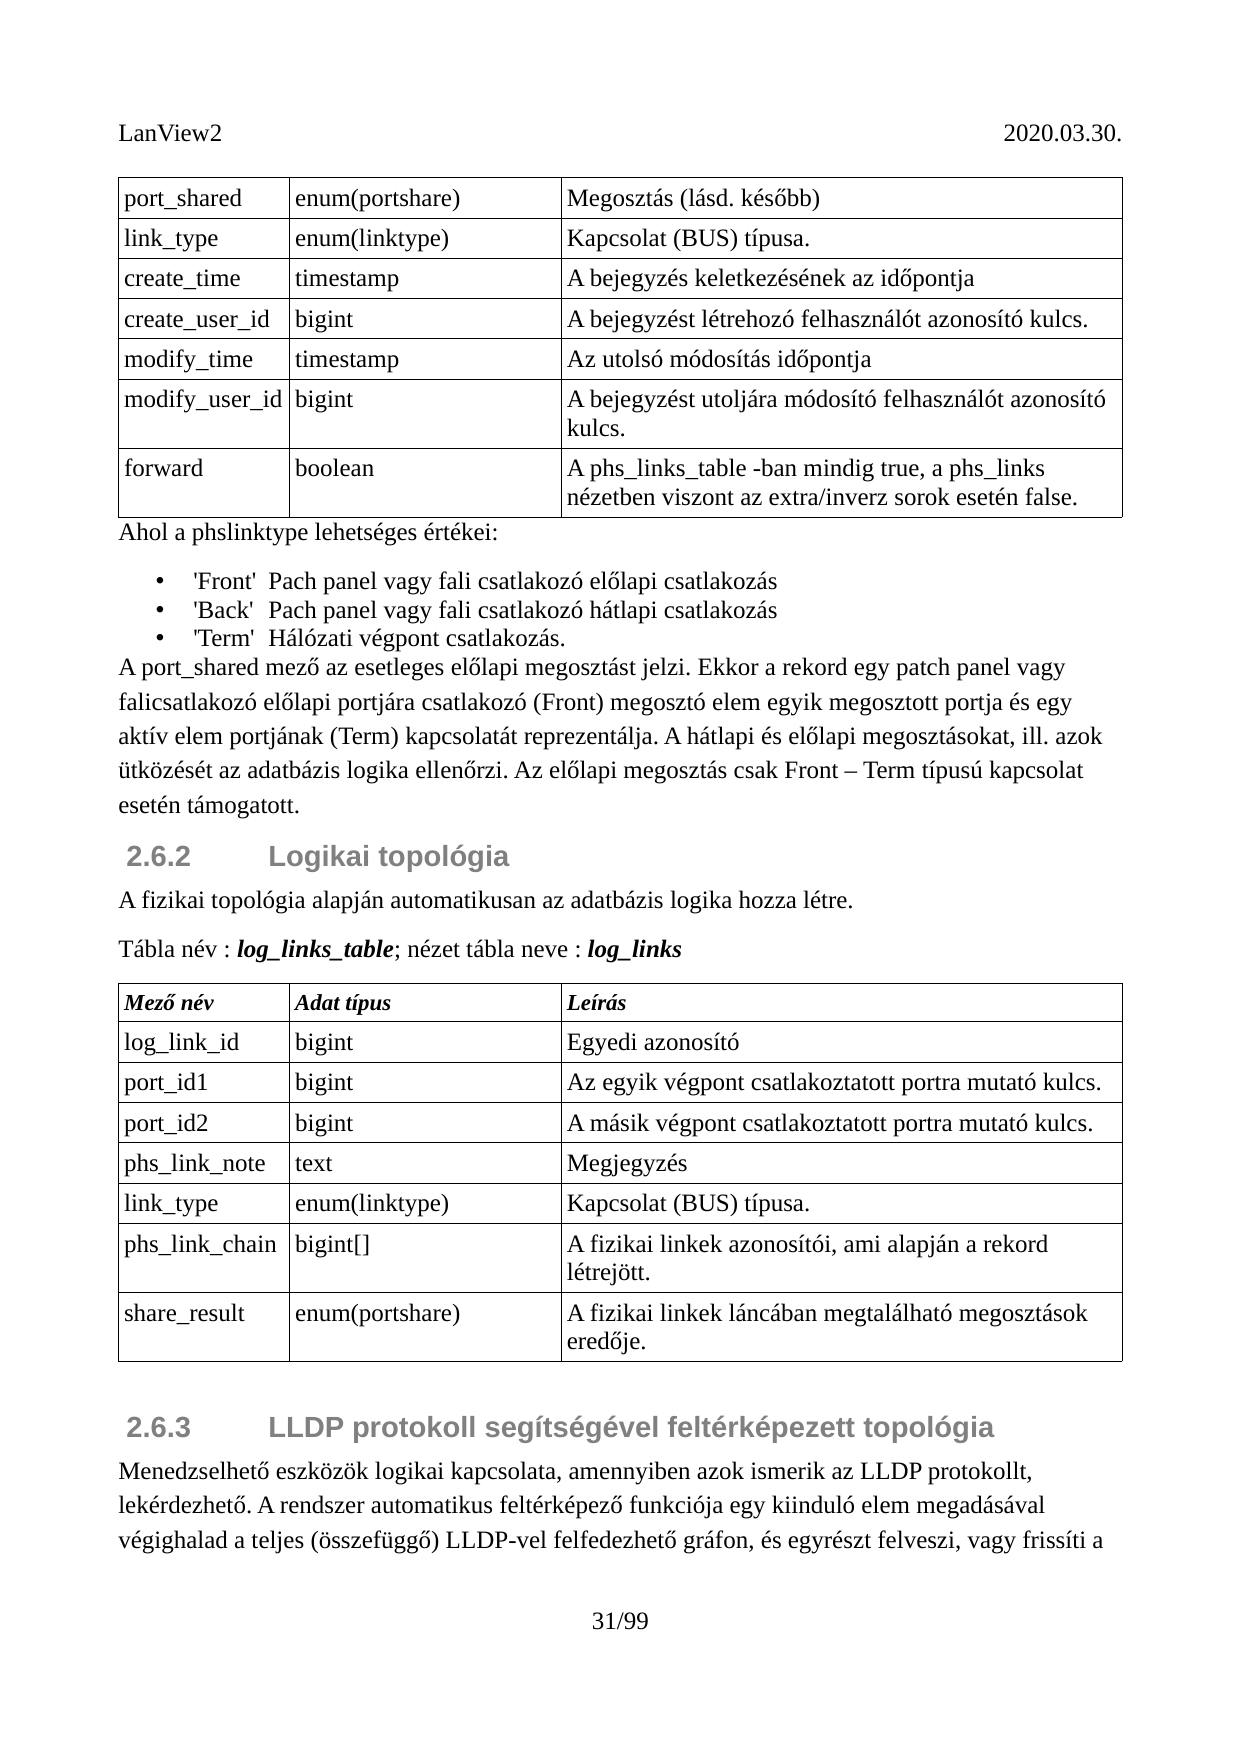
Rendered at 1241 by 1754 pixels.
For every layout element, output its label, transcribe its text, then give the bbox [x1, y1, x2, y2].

table_cell Az utolsó módosítás időpontja [562, 339, 1122, 379]
table_cell modify_time [119, 339, 289, 379]
table_cell A bejegyzés keletkezésének az időpontja [562, 259, 1122, 298]
text Ahol a phslinktype lehetséges értékei: [118, 518, 1122, 546]
table_cell enum(portshare) [290, 178, 561, 217]
table_cell link_type [119, 1184, 289, 1223]
table_cell phs_link_note [119, 1143, 289, 1182]
table_cell forward [119, 449, 289, 517]
text Menedzselhető eszközök logikai kapcsolata, amennyiben azok ismerik az LLDP protokollt, lekérdezhető. A rendszer automatikus feltérképező funkciója egy kiinduló elem megadásával végighalad a teljes (összefüggő) LLDP-vel felfedezhető gráfon, és egyrészt felveszi, vagy frissíti a [118, 1456, 1122, 1554]
table_cell port_id1 [119, 1063, 289, 1102]
table_cell bigint [290, 299, 561, 338]
table_cell port_shared [119, 178, 289, 217]
table_cell phs_link_chain [119, 1224, 289, 1292]
table_cell bigint[] [290, 1224, 561, 1292]
table_cell log_link_id [119, 1022, 289, 1062]
table_header Adat típus [290, 984, 561, 1021]
list 'Term' Hálózati végpont csatlakozás. [156, 623, 1122, 652]
table_header Leírás [562, 984, 1122, 1021]
table_cell A phs_links_table -ban mindig true, a phs_links nézetben viszont az extra/inverz sorok esetén false. [562, 449, 1122, 517]
text Tábla név : log_links_table; nézet tábla neve : log_links [118, 934, 1122, 963]
table_cell Megjegyzés [562, 1143, 1122, 1182]
table_header Mező név [119, 984, 289, 1021]
table_cell A bejegyzést utoljára módosító felhasználót azonosító kulcs. [562, 380, 1122, 448]
table_cell enum(portshare) [290, 1293, 561, 1361]
table_cell timestamp [290, 259, 561, 298]
table_cell A másik végpont csatlakoztatott portra mutató kulcs. [562, 1103, 1122, 1142]
list 'Back' Pach panel vagy fali csatlakozó hátlapi csatlakozás [156, 595, 1122, 623]
table_cell A fizikai linkek láncában megtalálható megosztások eredője. [562, 1293, 1122, 1361]
table_cell Kapcsolat (BUS) típusa. [562, 1184, 1122, 1223]
table_cell share_result [119, 1293, 289, 1361]
table_cell Megosztás (lásd. később) [562, 178, 1122, 217]
table_cell boolean [290, 449, 561, 517]
subtitle Logikai topológia [118, 839, 1122, 873]
table_cell link_type [119, 219, 289, 258]
subtitle LLDP protokoll segítségével feltérképezett topológia [118, 1410, 1122, 1444]
table_cell create_time [119, 259, 289, 298]
table_cell modify_user_id [119, 380, 289, 448]
table_cell bigint [290, 1103, 561, 1142]
table_cell port_id2 [119, 1103, 289, 1142]
table_cell enum(linktype) [290, 219, 561, 258]
table_cell bigint [290, 1063, 561, 1102]
text A port_shared mező az esetleges előlapi megosztást jelzi. Ekkor a rekord egy patch panel vagy falicsatlakozó előlapi portjára csatlakozó (Front) megosztó elem egyik megosztott portja és egy aktív elem portjának (Term) kapcsolatát reprezentálja. A hátlapi és előlapi megosztásokat, ill. azok ütközését az adatbázis logika ellenőrzi. Az előlapi megosztás csak Front – Term típusú kapcsolat esetén támogatott. [118, 652, 1122, 819]
table_cell timestamp [290, 339, 561, 379]
table_cell A bejegyzést létrehozó felhasználót azonosító kulcs. [562, 299, 1122, 338]
table_cell enum(linktype) [290, 1184, 561, 1223]
table_cell Kapcsolat (BUS) típusa. [562, 219, 1122, 258]
table_cell bigint [290, 1022, 561, 1062]
text A fizikai topológia alapján automatikusan az adatbázis logika hozza létre. [118, 885, 1122, 914]
table_cell A fizikai linkek azonosítói, ami alapján a rekord létrejött. [562, 1224, 1122, 1292]
table_cell bigint [290, 380, 561, 448]
list 'Front' Pach panel vagy fali csatlakozó előlapi csatlakozás [156, 566, 1122, 595]
table_cell Az egyik végpont csatlakoztatott portra mutató kulcs. [562, 1063, 1122, 1102]
table_cell Egyedi azonosító [562, 1022, 1122, 1062]
table_cell text [290, 1143, 561, 1182]
table_cell create_user_id [119, 299, 289, 338]
